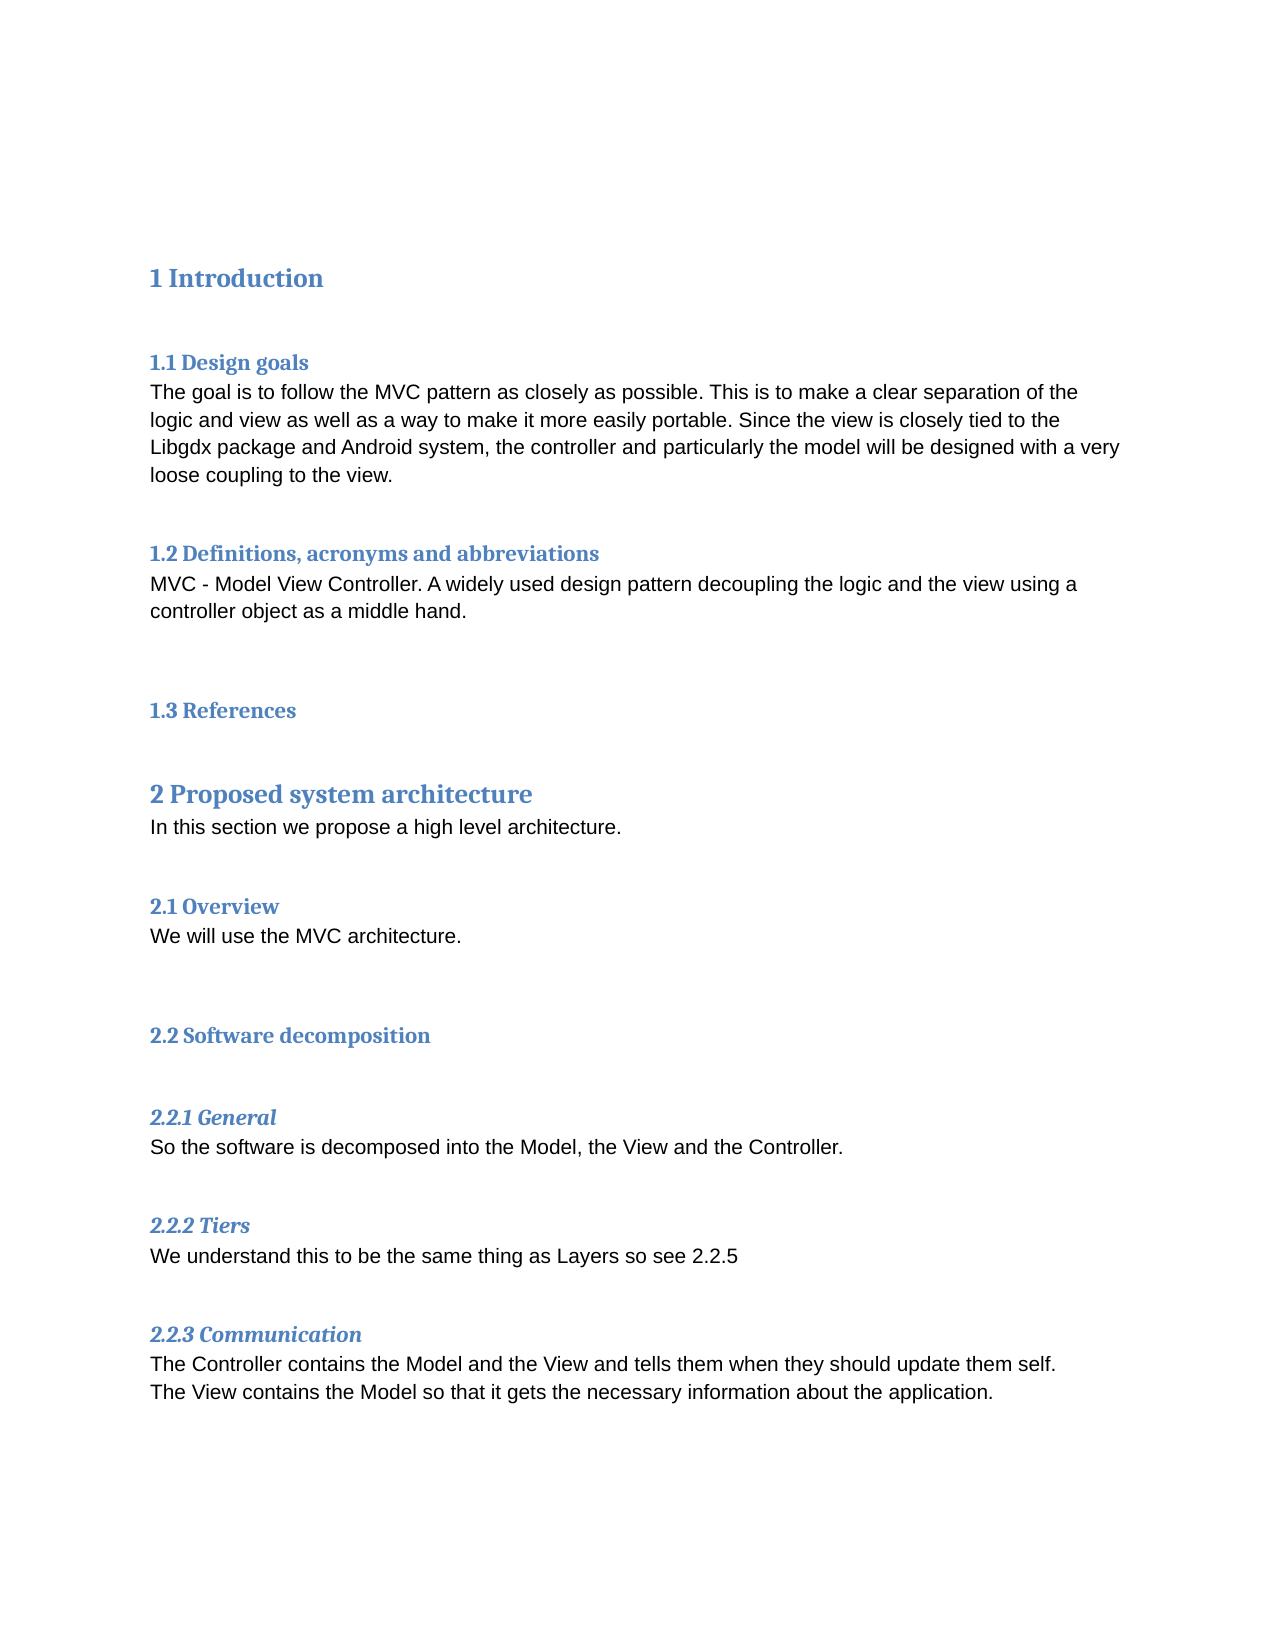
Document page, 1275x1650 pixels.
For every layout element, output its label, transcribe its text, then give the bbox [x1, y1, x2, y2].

text The View contains the Model so that it gets the necessary information about the application. [150, 1380, 1125, 1404]
subtitle 2.2.2 Tiers [150, 1213, 1125, 1240]
subtitle 2.2 Software decomposition [150, 1023, 1125, 1050]
text We understand this to be the same thing as Layers so see 2.2.5 [150, 1243, 1125, 1267]
subtitle 1.1 Design goals [150, 350, 1125, 376]
subtitle 2.1 Overview [150, 894, 1125, 920]
text We will use the MVC architecture. [150, 924, 1125, 948]
subtitle 1.3 References [150, 698, 1125, 724]
text The goal is to follow the MVC pattern as closely as possible. This is to make a clear separation of the logic and view as well as a way to make it more easily portable. Since the view is closely tied to the Libgdx package and Android system, the controller and particularly the model will be designed with a very loose coupling to the view. [150, 380, 1125, 487]
text The Controller contains the Model and the View and tells them when they should update them self. [150, 1352, 1125, 1376]
text MVC - Model View Controller. A widely used design pattern decoupling the logic and the view using a controller object as a middle hand. [150, 571, 1125, 623]
subtitle 2 Proposed system architecture [150, 779, 1125, 811]
subtitle 1.2 Definitions, acronyms and abbreviations [150, 541, 1125, 567]
subtitle 1 Introduction [150, 263, 1125, 294]
subtitle 2.2.1 General [150, 1104, 1125, 1131]
subtitle 2.2.3 Communication [150, 1322, 1125, 1348]
text In this section we propose a high level architecture. [150, 815, 1125, 839]
text So the software is decomposed into the Model, the View and the Controller. [150, 1135, 1125, 1159]
